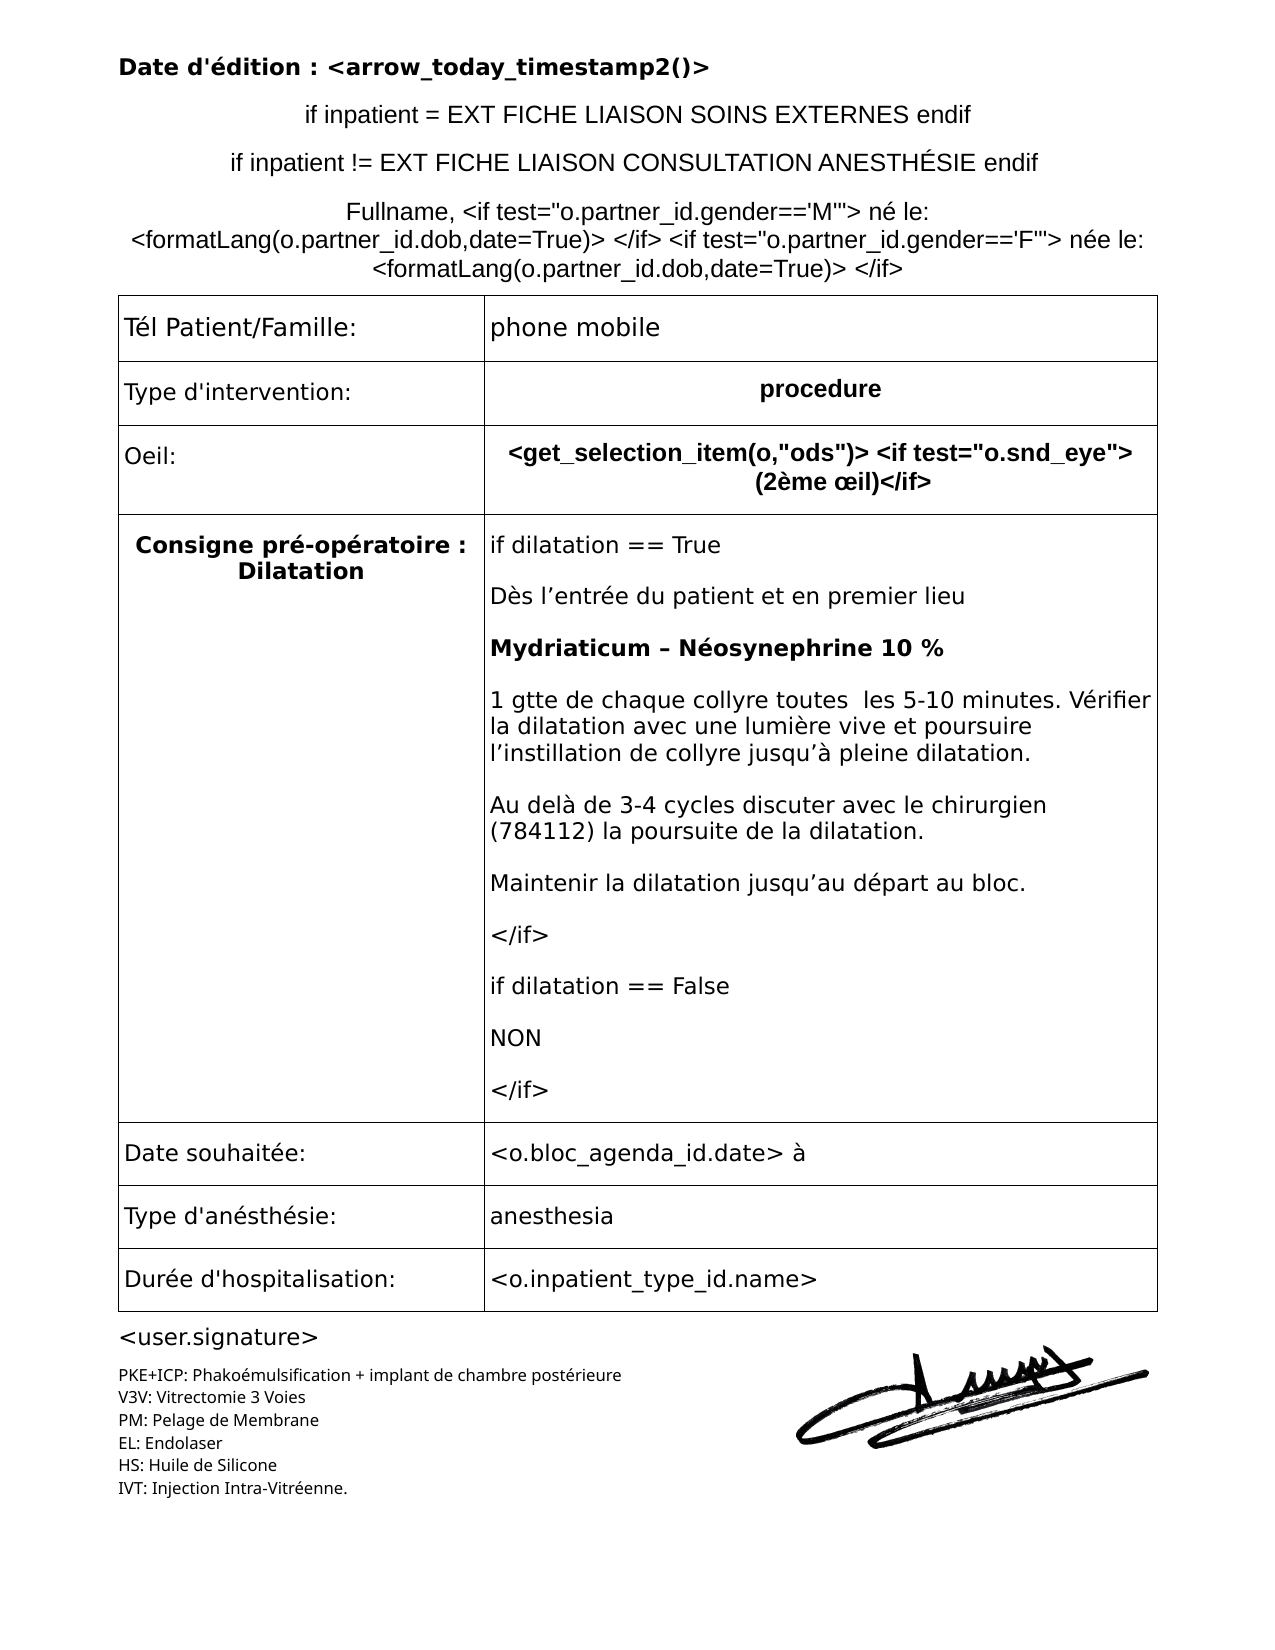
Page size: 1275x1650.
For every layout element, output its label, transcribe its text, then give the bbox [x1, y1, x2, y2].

table_header phone mobile [485, 296, 1157, 361]
table_cell Durée d'hospitalisation: [119, 1249, 484, 1311]
text PM: Pelage de Membrane [118, 1408, 795, 1431]
subtitle Fullname, <if test="o.partner_id.gender=='M'"> né le: <formatLang(o.partner_id.dob,date=True)> </if> <if test="o.partner_id.gender=='F'"> née le: <formatLang(o.partner_id.dob,date=True)> </if> [118, 197, 1157, 283]
text Date d'édition : <arrow_today_timestamp2()> [118, 54, 1157, 81]
table_cell procedure [485, 362, 1157, 425]
table_cell <get_selection_item(o,"ods")> <if test="o.snd_eye"> (2ème œil)</if> [485, 426, 1157, 513]
table_cell if dilatation == True Dès l’entrée du patient et en premier lieu Mydriaticum – Néosynephrine 10 % 1 gtte de chaque collyre toutes les 5-10 minutes. Vérifier la dilatation avec une lumière vive et poursuire l’instillation de collyre jusqu’à pleine dilatation. Au delà de 3-4 cycles discuter avec le chirurgien (784112) la poursuite de la dilatation. Maintenir la dilatation jusqu’au départ au bloc. </if> if dilatation == False NON </if> [485, 515, 1157, 1122]
subtitle if inpatient = EXT FICHE LIAISON SOINS EXTERNES endif [118, 100, 1157, 129]
table_cell anesthesia [485, 1186, 1157, 1248]
table_cell <o.inpatient_type_id.name> [485, 1249, 1157, 1311]
table_cell <o.bloc_agenda_id.date> à [485, 1123, 1157, 1185]
text EL: Endolaser [118, 1431, 1157, 1454]
table_cell Type d'anésthésie: [119, 1186, 484, 1248]
text V3V: Vitrectomie 3 Voies [118, 1386, 795, 1408]
table_header Tél Patient/Famille: [119, 296, 484, 361]
text <user.signature> [118, 1324, 1157, 1351]
table_cell Oeil: [119, 426, 484, 513]
text IVT: Injection Intra-Vitréenne. [118, 1477, 1157, 1499]
subtitle if inpatient != EXT FICHE LIAISON CONSULTATION ANESTHÉSIE endif [118, 148, 1157, 177]
text HS: Huile de Silicone [118, 1454, 1157, 1477]
table_cell Type d'intervention: [119, 362, 484, 425]
text PKE+ICP: Phakoémulsification + implant de chambre postérieure [118, 1363, 795, 1386]
table_cell Date souhaitée: [119, 1123, 484, 1185]
table_cell Consigne pré-opératoire : Dilatation [119, 515, 484, 1122]
picture [795, 1345, 1150, 1449]
